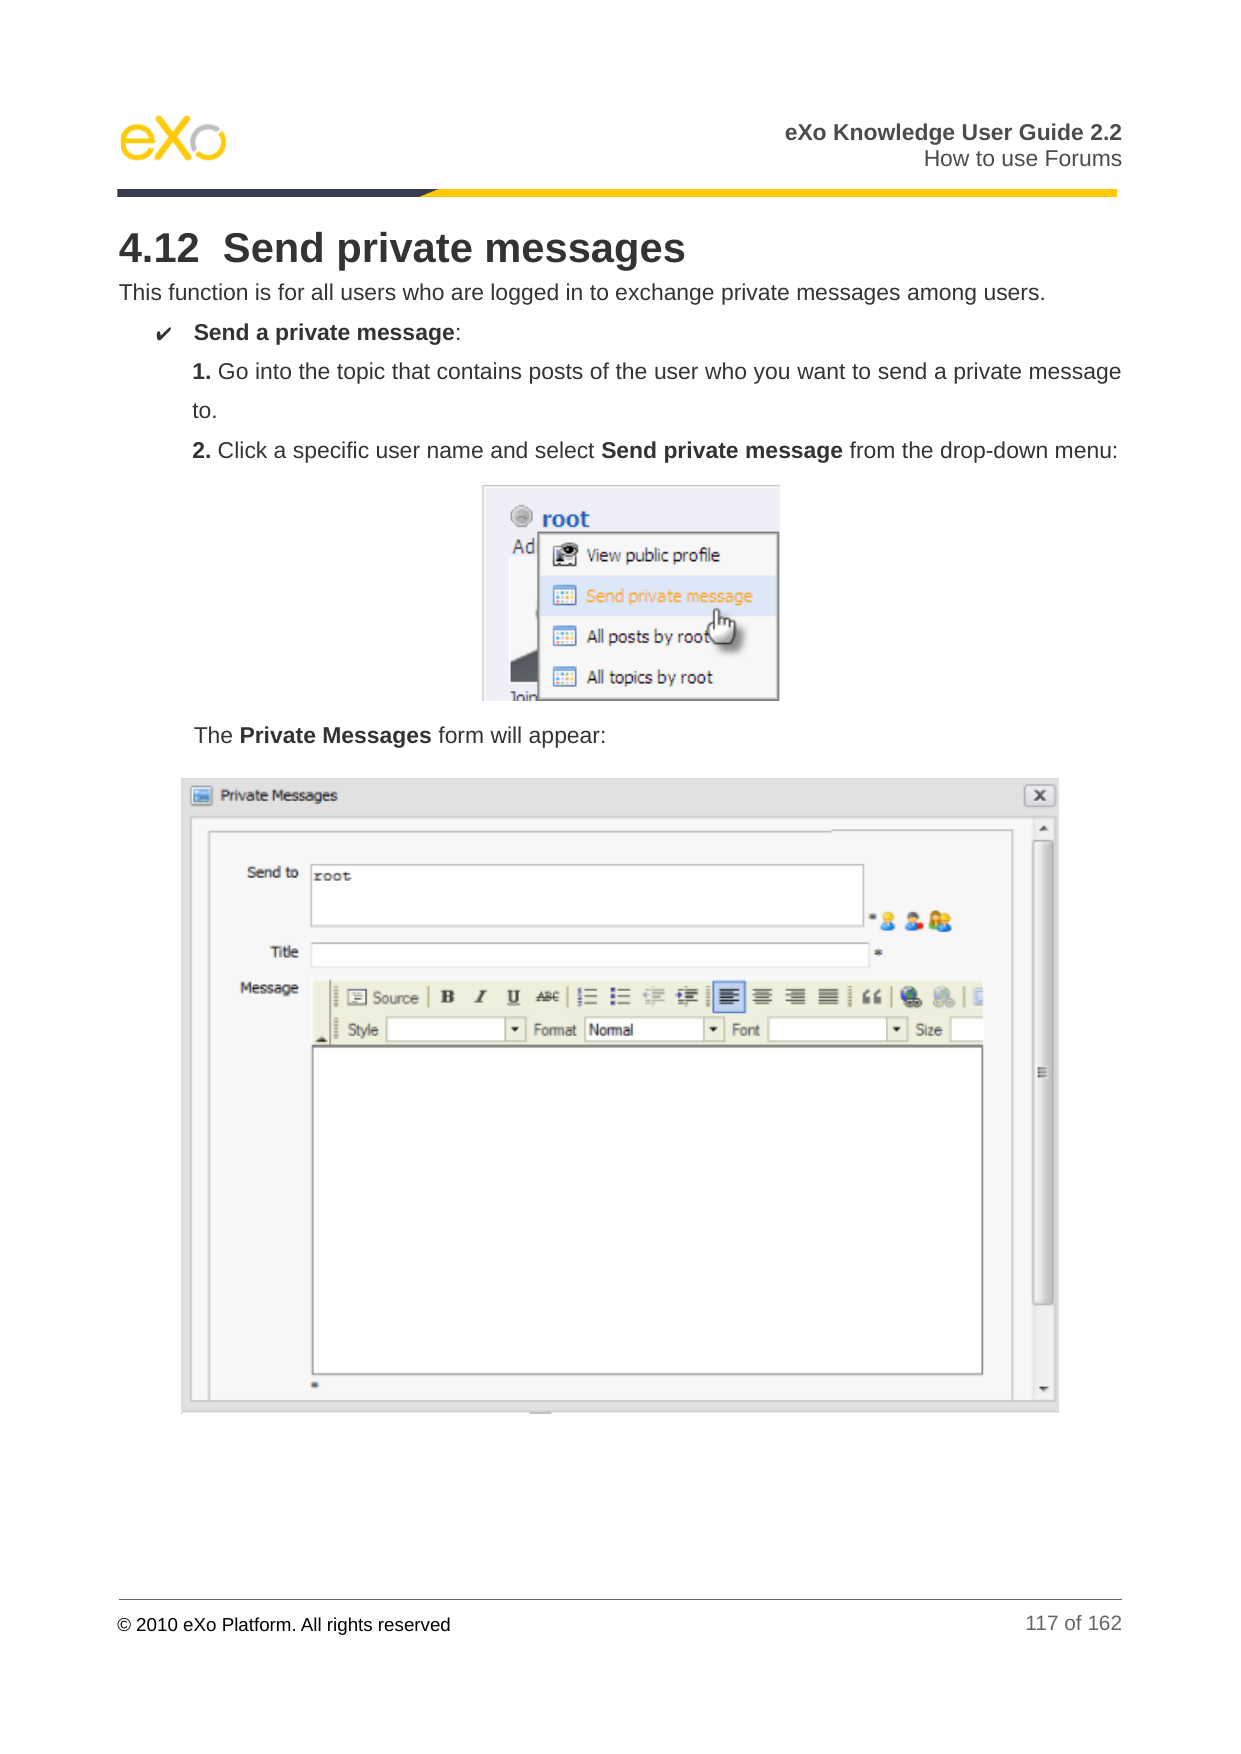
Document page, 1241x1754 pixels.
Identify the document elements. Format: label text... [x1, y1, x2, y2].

picture [481, 485, 780, 701]
list 1. Go into the topic that contains posts of the user who you want to send a private message to. [154, 358, 1122, 424]
list 2. Click a specific user name and select Send private message from the drop-down menu: [154, 437, 1122, 463]
picture [181, 778, 1060, 1414]
picture [120, 115, 227, 161]
text This function is for all users who are logged in to exchange private messages among users. [118, 279, 1122, 305]
picture [117, 189, 1118, 197]
list The Private Messages form will appear: [156, 476, 1122, 748]
list Send a private message: [156, 318, 1122, 345]
subtitle Send private messages [118, 223, 1122, 271]
